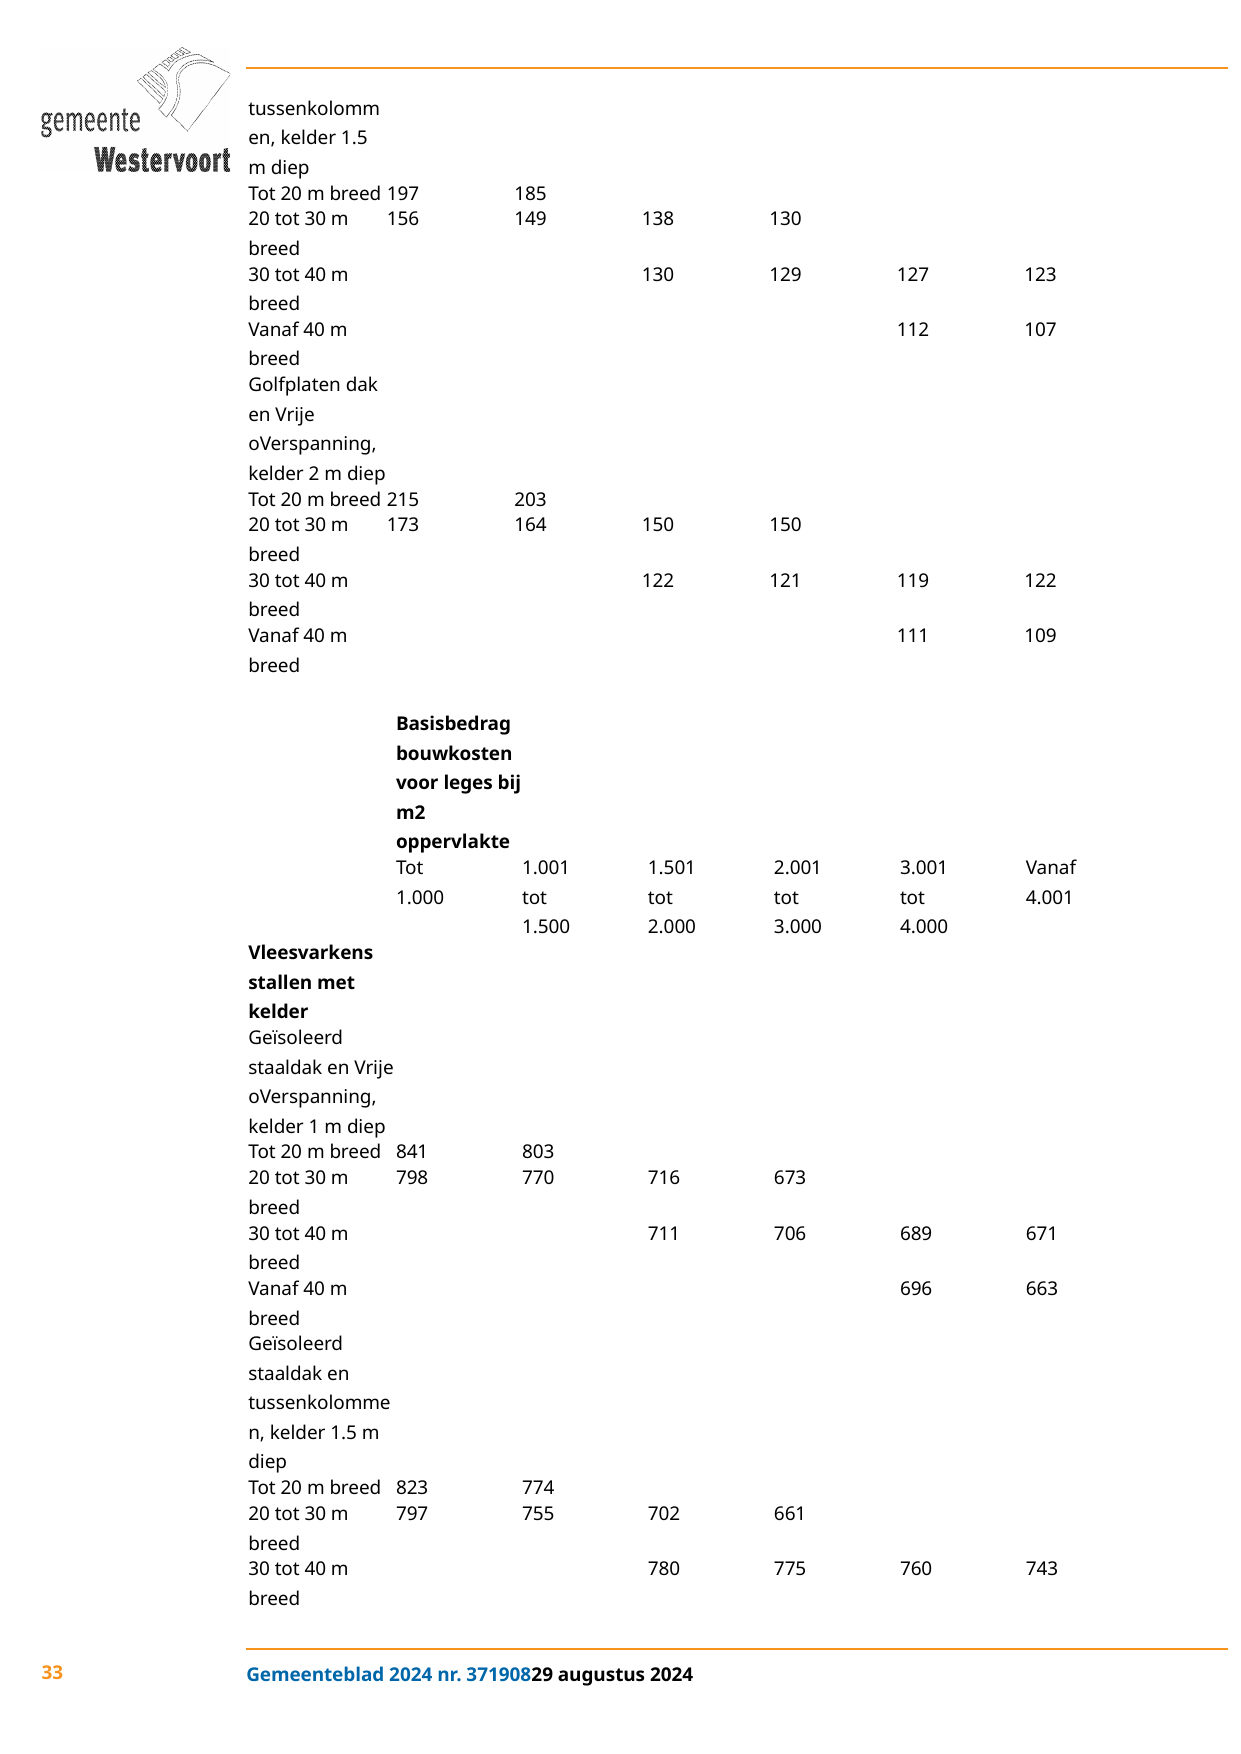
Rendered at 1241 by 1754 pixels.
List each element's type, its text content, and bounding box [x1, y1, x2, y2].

table_cell 673 [774, 1165, 900, 1220]
table_cell 30 tot 40 m breed [248, 567, 387, 622]
table_cell 30 tot 40 m breed [248, 1220, 396, 1275]
table_cell [900, 939, 1026, 1024]
table_cell [774, 939, 900, 1024]
table_cell [642, 371, 769, 486]
table_cell [1024, 180, 1152, 205]
table_cell 121 [769, 567, 897, 622]
table_cell 130 [769, 205, 897, 261]
table_cell Geïsoleerd staaldak en Vrije oVerspanning, kelder 1 m diep [248, 1024, 396, 1139]
table_cell Tot 1.000 [396, 855, 522, 939]
table_cell [396, 1220, 522, 1275]
table_cell 127 [897, 261, 1024, 316]
table_cell 122 [1024, 567, 1152, 622]
table_cell Vanaf 4.001 [1026, 855, 1152, 939]
table_cell [769, 316, 897, 371]
table_cell [897, 486, 1024, 512]
table_cell 774 [522, 1475, 648, 1500]
table_cell [396, 1275, 522, 1330]
table_cell [900, 1475, 1026, 1500]
table_cell 671 [1026, 1220, 1152, 1275]
table_cell 30 tot 40 m breed [248, 261, 387, 316]
table_cell [897, 180, 1024, 205]
table_cell 689 [900, 1220, 1026, 1275]
table_cell [648, 1139, 774, 1164]
table_cell 30 tot 40 m breed [248, 1556, 396, 1611]
table_cell [648, 1475, 774, 1500]
table_cell [522, 1556, 648, 1611]
table_cell [396, 1330, 522, 1474]
table_cell 780 [648, 1556, 774, 1611]
table_cell [387, 371, 514, 486]
table_cell 716 [648, 1165, 774, 1220]
table_cell 111 [897, 622, 1024, 677]
table_cell 661 [774, 1500, 900, 1556]
table_cell 2.001 tot 3.000 [774, 855, 900, 939]
table_cell [897, 95, 1024, 180]
table_cell 112 [897, 316, 1024, 371]
table_cell [387, 316, 514, 371]
table_cell 129 [769, 261, 897, 316]
table_cell Vanaf 40 m breed [248, 622, 387, 677]
table_cell Golfplaten dak en Vrije oVerspanning, kelder 2 m diep [248, 371, 387, 486]
table_cell [1024, 371, 1152, 486]
table_cell 823 [396, 1475, 522, 1500]
table_cell [514, 261, 642, 316]
picture [41, 47, 231, 172]
table_cell [387, 567, 514, 622]
table_cell 150 [769, 512, 897, 567]
table_cell Tot 20 m breed [248, 1139, 396, 1164]
table_cell 743 [1026, 1556, 1152, 1611]
table_cell [774, 1275, 900, 1330]
table_cell 3.001 tot 4.000 [900, 855, 1026, 939]
table_cell Tot 20 m breed [248, 180, 387, 205]
table_cell [769, 95, 897, 180]
table_cell 841 [396, 1139, 522, 1164]
table_cell 149 [514, 205, 642, 261]
table_cell [774, 1475, 900, 1500]
table_cell 798 [396, 1165, 522, 1220]
table_cell [900, 1330, 1026, 1474]
table_cell [387, 95, 514, 180]
table_cell [897, 205, 1024, 261]
table_header Basisbedrag bouwkosten voor leges bij m2 oppervlakte [396, 710, 522, 854]
table_header [248, 710, 396, 854]
table_cell 755 [522, 1500, 648, 1556]
table_cell [1024, 486, 1152, 512]
table_cell Vanaf 40 m breed [248, 316, 387, 371]
table_cell 1.501 tot 2.000 [648, 855, 774, 939]
table_cell [248, 855, 396, 939]
table_cell [774, 1330, 900, 1474]
table_cell [1024, 205, 1152, 261]
table_cell [774, 1024, 900, 1139]
table_cell [642, 486, 769, 512]
table_cell [897, 371, 1024, 486]
table_cell [514, 622, 642, 677]
table_cell [769, 371, 897, 486]
table_cell 797 [396, 1500, 522, 1556]
table_cell [1026, 1475, 1152, 1500]
table_cell [387, 261, 514, 316]
table_cell [769, 180, 897, 205]
table_cell [648, 1330, 774, 1474]
table_cell [396, 1556, 522, 1611]
table_cell [514, 371, 642, 486]
table_cell [396, 1024, 522, 1139]
table_cell Vanaf 40 m breed [248, 1275, 396, 1330]
table_cell 203 [514, 486, 642, 512]
table_cell 109 [1024, 622, 1152, 677]
table_cell 215 [387, 486, 514, 512]
table_cell 185 [514, 180, 642, 205]
table_cell [514, 95, 642, 180]
table_cell [522, 939, 648, 1024]
table_cell 775 [774, 1556, 900, 1611]
table_cell Vleesvarkens stallen met kelder [248, 939, 396, 1024]
table_cell 197 [387, 180, 514, 205]
table_cell 130 [642, 261, 769, 316]
table_cell 138 [642, 205, 769, 261]
table_cell [648, 1275, 774, 1330]
table_cell [1026, 1165, 1152, 1220]
table_cell tussenkolommen, kelder 1.5 m diep [248, 95, 387, 180]
table_cell 702 [648, 1500, 774, 1556]
table_cell [1026, 1330, 1152, 1474]
table_cell [1024, 512, 1152, 567]
table_cell 173 [387, 512, 514, 567]
table_cell [1026, 1024, 1152, 1139]
table_cell [522, 1024, 648, 1139]
table_cell 123 [1024, 261, 1152, 316]
table_cell 119 [897, 567, 1024, 622]
table_cell [642, 180, 769, 205]
table_cell [642, 622, 769, 677]
table_cell [1026, 1500, 1152, 1556]
table_cell Geïsoleerd staaldak en tussenkolommen, kelder 1.5 m diep [248, 1330, 396, 1474]
table_cell [642, 95, 769, 180]
table_cell 150 [642, 512, 769, 567]
table_cell 1.001 tot 1.500 [522, 855, 648, 939]
table_cell [897, 512, 1024, 567]
table_cell Tot 20 m breed [248, 1475, 396, 1500]
table_cell [648, 939, 774, 1024]
table_cell 107 [1024, 316, 1152, 371]
table_cell [387, 622, 514, 677]
table_cell [900, 1500, 1026, 1556]
table_cell 122 [642, 567, 769, 622]
table_cell [774, 1139, 900, 1164]
table_cell 770 [522, 1165, 648, 1220]
table_cell [900, 1165, 1026, 1220]
table_cell [900, 1139, 1026, 1164]
table_cell Tot 20 m breed [248, 486, 387, 512]
table_cell 760 [900, 1556, 1026, 1611]
table_cell [522, 1220, 648, 1275]
table_cell 20 tot 30 m breed [248, 512, 387, 567]
table_cell 803 [522, 1139, 648, 1164]
table_cell [769, 622, 897, 677]
table_cell [514, 316, 642, 371]
table_cell [900, 1024, 1026, 1139]
table_cell [396, 939, 522, 1024]
table_cell [522, 1330, 648, 1474]
table_cell [648, 1024, 774, 1139]
table_cell 20 tot 30 m breed [248, 205, 387, 261]
table_cell 156 [387, 205, 514, 261]
table_cell 663 [1026, 1275, 1152, 1330]
table_cell [1026, 1139, 1152, 1164]
table_cell 164 [514, 512, 642, 567]
table_cell 20 tot 30 m breed [248, 1165, 396, 1220]
table_cell [642, 316, 769, 371]
table_cell 706 [774, 1220, 900, 1275]
table_cell [1024, 95, 1152, 180]
table_cell 20 tot 30 m breed [248, 1500, 396, 1556]
table_cell [1026, 939, 1152, 1024]
table_cell 696 [900, 1275, 1026, 1330]
table_cell [769, 486, 897, 512]
table_cell [522, 1275, 648, 1330]
table_cell [514, 567, 642, 622]
table_cell 711 [648, 1220, 774, 1275]
